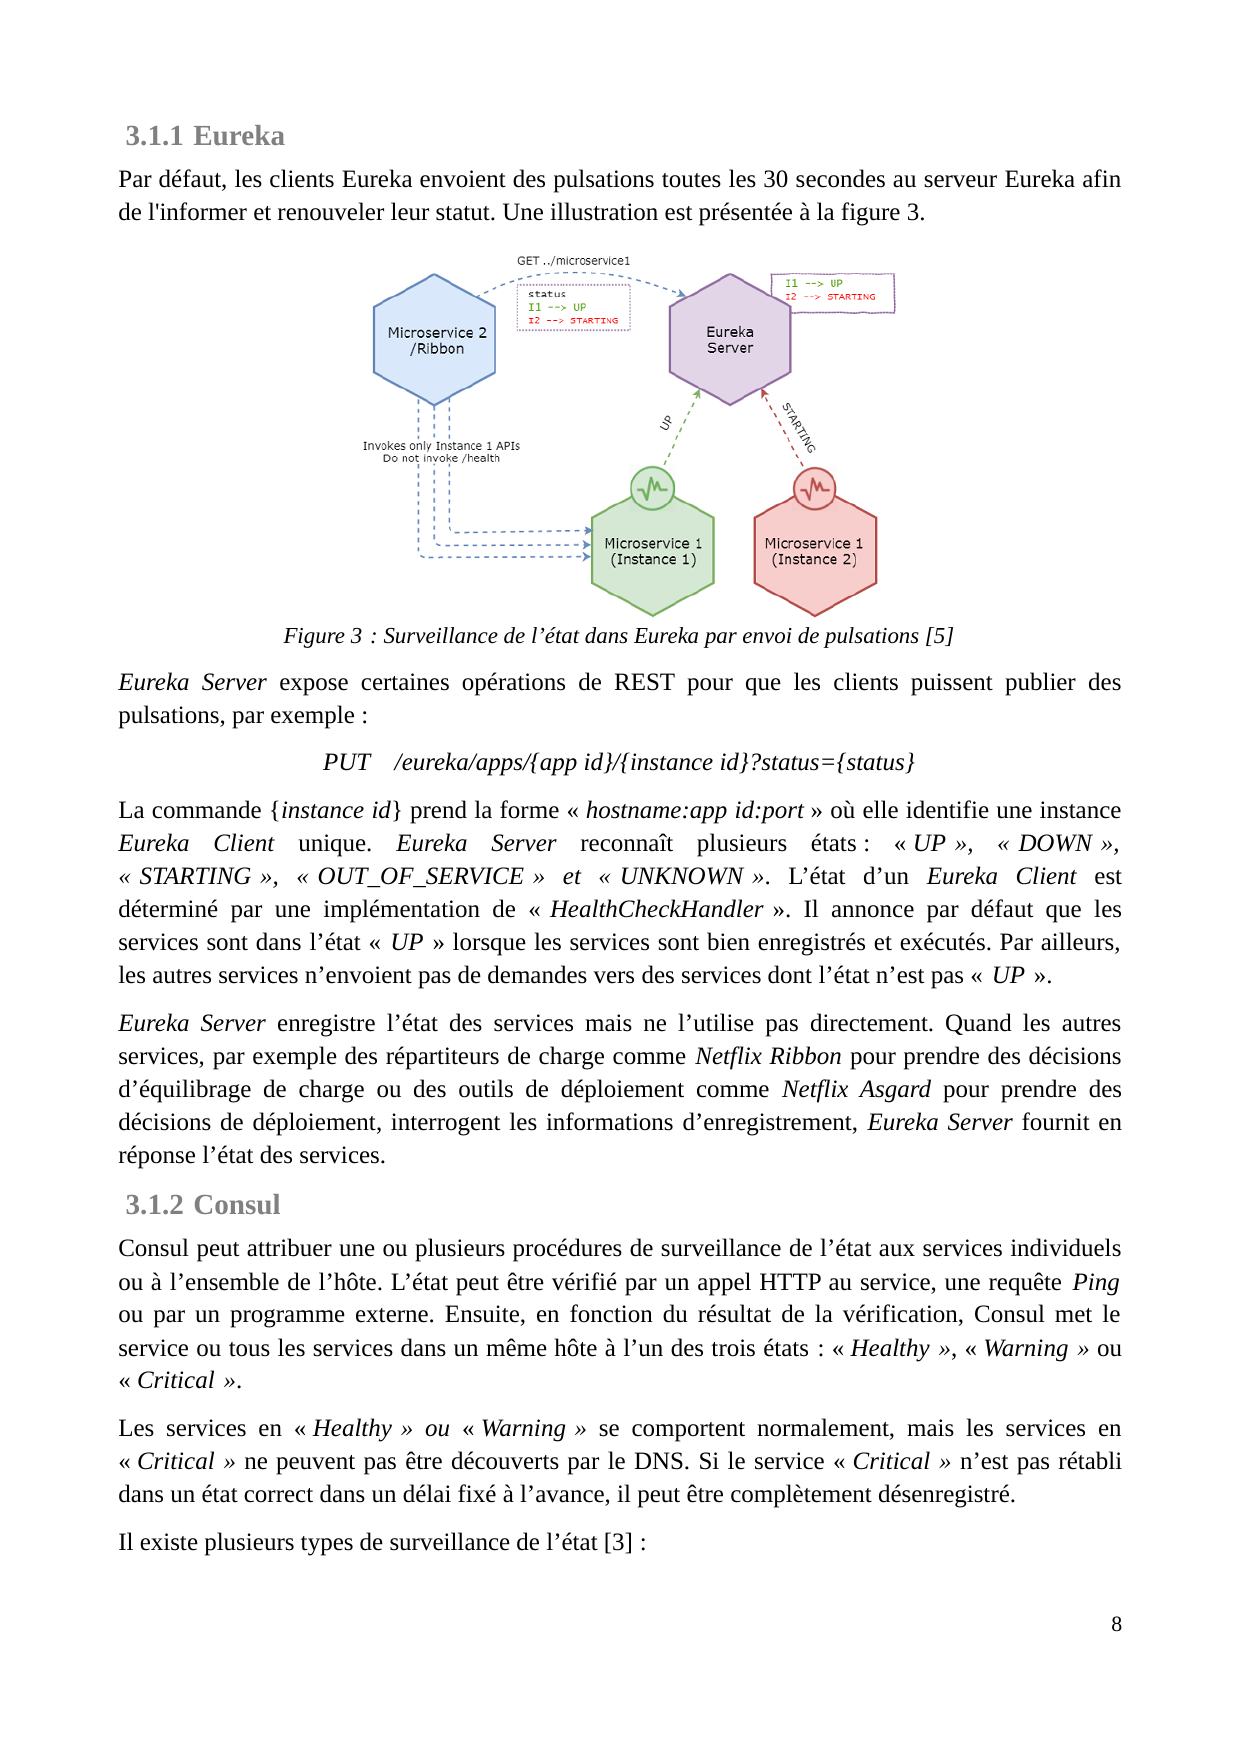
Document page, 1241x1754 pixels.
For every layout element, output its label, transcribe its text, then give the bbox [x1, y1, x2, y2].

text PUT /eureka/apps/{app id}/{instance id}?status={status} [118, 747, 1122, 776]
text Par défaut, les clients Eureka envoient des pulsations toutes les 30 secondes au serveur Eureka afin de l'informer et renouveler leur statut. Une illustration est présentée à la figure 3. [118, 164, 1122, 226]
text La commande {instance id} prend la forme « hostname:app id:port » où elle identifie une instance Eureka Client unique. Eureka Server reconnaît plusieurs états : « UP », « DOWN », « STARTING », « OUT_OF_SERVICE » et « UNKNOWN ». L’état d’un Eureka Client est déterminé par une implémentation de « HealthCheckHandler ». Il annonce par défaut que les services sont dans l’état « UP » lorsque les services sont bien enregistrés et exécutés. Par ailleurs, les autres services n’envoient pas de demandes vers des services dont l’état n’est pas « UP ». [118, 795, 1122, 989]
subtitle Eureka [118, 118, 1122, 152]
text Consul peut attribuer une ou plusieurs procédures de surveillance de l’état aux services individuels ou à l’ensemble de l’hôte. L’état peut être vérifié par un appel HTTP au service, une requête Ping ou par un programme externe. Ensuite, en fonction du résultat de la vérification, Consul met le service ou tous les services dans un même hôte à l’un des trois états : « Healthy », « Warning » ou « Critical ». [118, 1233, 1122, 1394]
text Eureka Server enregistre l’état des services mais ne l’utilise pas directement. Quand les autres services, par exemple des répartiteurs de charge comme Netflix Ribbon pour prendre des décisions d’équilibrage de charge ou des outils de déploiement comme Netflix Asgard pour prendre des décisions de déploiement, interrogent les informations d’enregistrement, Eureka Server fournit en réponse l’état des services. [118, 1008, 1122, 1169]
text Il existe plusieurs types de surveillance de l’état [3] : [118, 1527, 1122, 1556]
picture [360, 251, 901, 619]
subtitle Consul [118, 1187, 1122, 1221]
text Les services en « Healthy » ou « Warning » se comportent normalement, mais les services en « Critical » ne peuvent pas être découverts par le DNS. Si le service « Critical » n’est pas rétabli dans un état correct dans un délai fixé à l’avance, il peut être complètement désenregistré. [118, 1413, 1122, 1508]
text Eureka Server expose certaines opérations de REST pour que les clients puissent publier des pulsations, par exemple : [118, 667, 1122, 729]
text Figure 3 : Surveillance de l’état dans Eureka par envoi de pulsations [5] [118, 619, 1122, 648]
